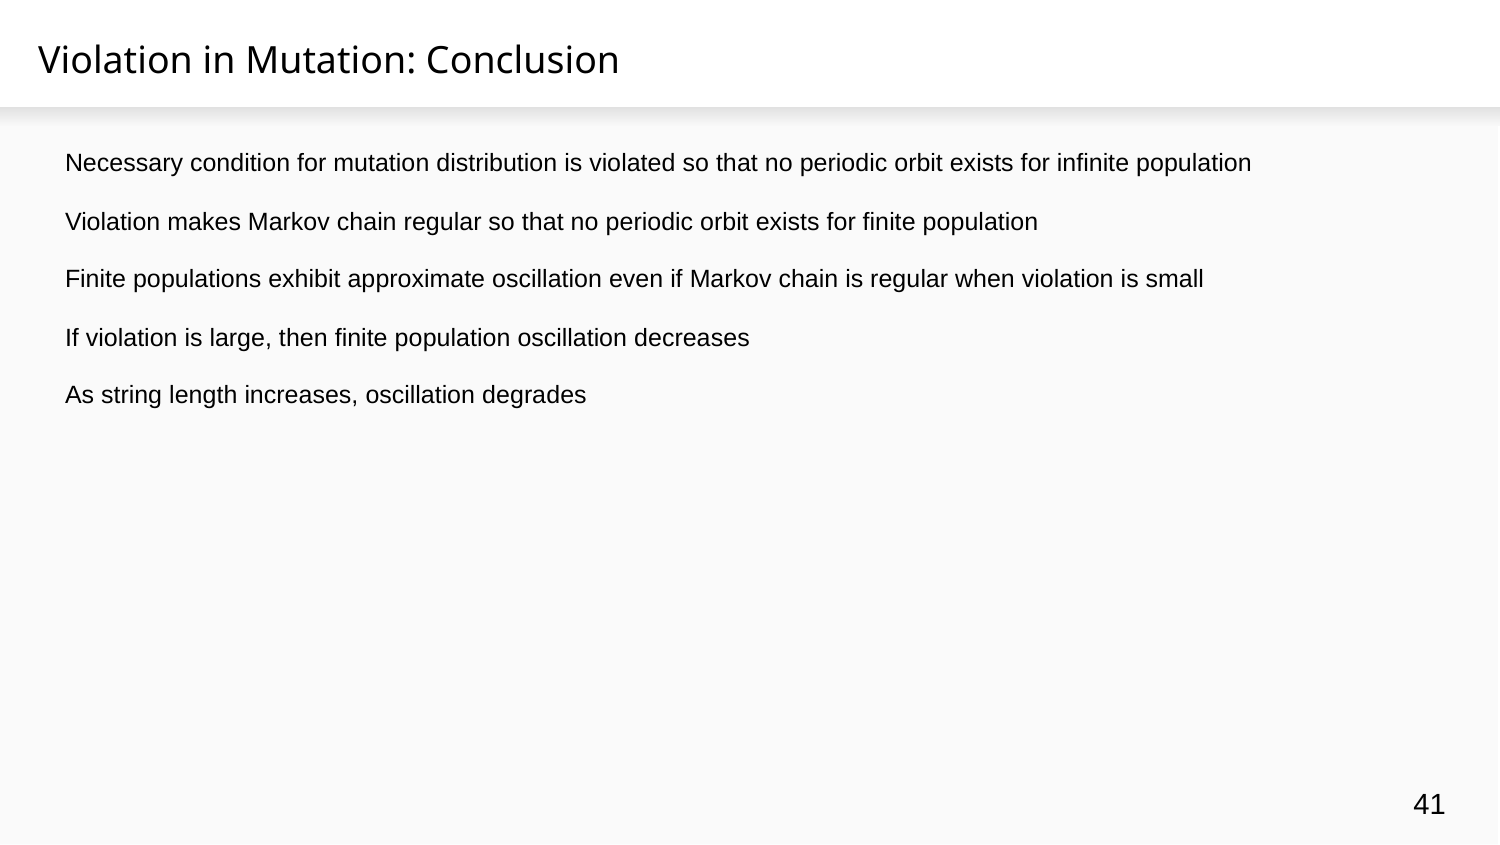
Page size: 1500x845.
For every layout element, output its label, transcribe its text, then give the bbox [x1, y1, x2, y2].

title Violation in Mutation: Conclusion [38, 9, 1486, 109]
text_box Necessary condition for mutation distribution is violated so that no periodic orbit exists for infinite population Violation makes Markov chain regular so that no periodic orbit exists for finite population Finite populations exhibit approximate oscillation even if Markov chain is regular when violation is small If violation is large, then finite population oscillation decreases As string length increases, oscillation degrades [50, 141, 1310, 630]
